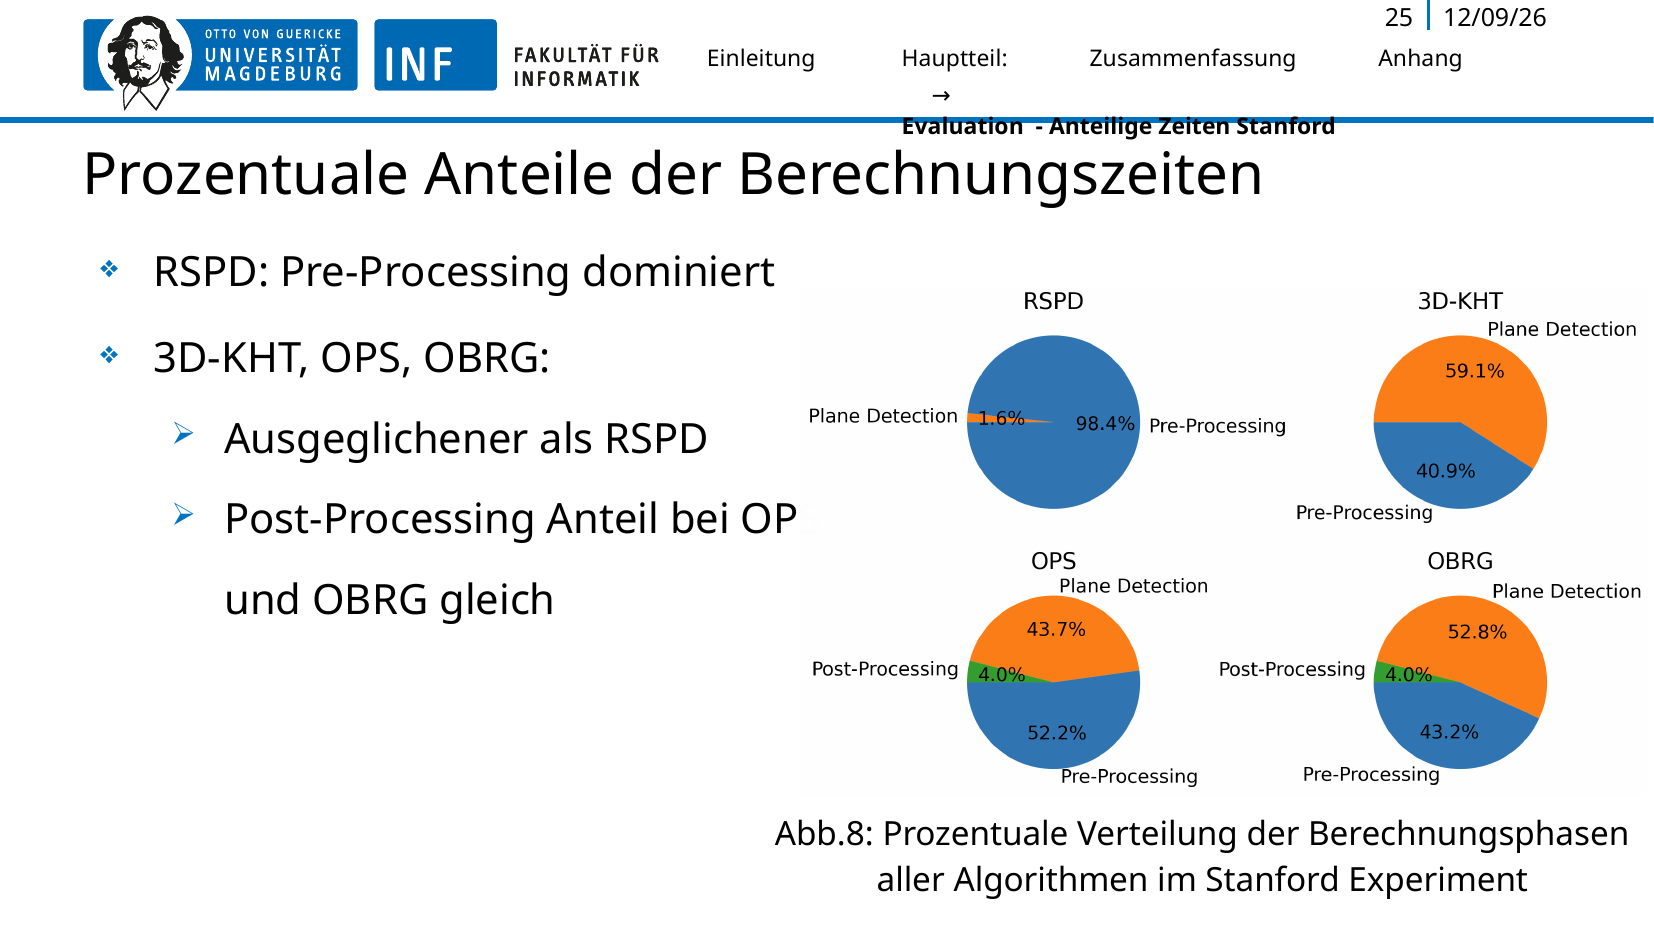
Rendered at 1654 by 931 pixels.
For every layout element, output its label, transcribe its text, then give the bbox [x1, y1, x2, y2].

list RSPD: Pre-Processing dominiert 3D-KHT, OPS, OBRG: Ausgeglichener als RSPD Post-Processing Anteil bei OPS und OBRG gleich [82, 241, 1571, 781]
text_box Abb.8: Prozentuale Verteilung der Berechnungsphasen aller Algorithmen im Stanford Experiment [737, 802, 1654, 916]
picture [799, 288, 1647, 798]
title Prozentuale Anteile der Berechnungszeiten [82, 131, 1576, 212]
